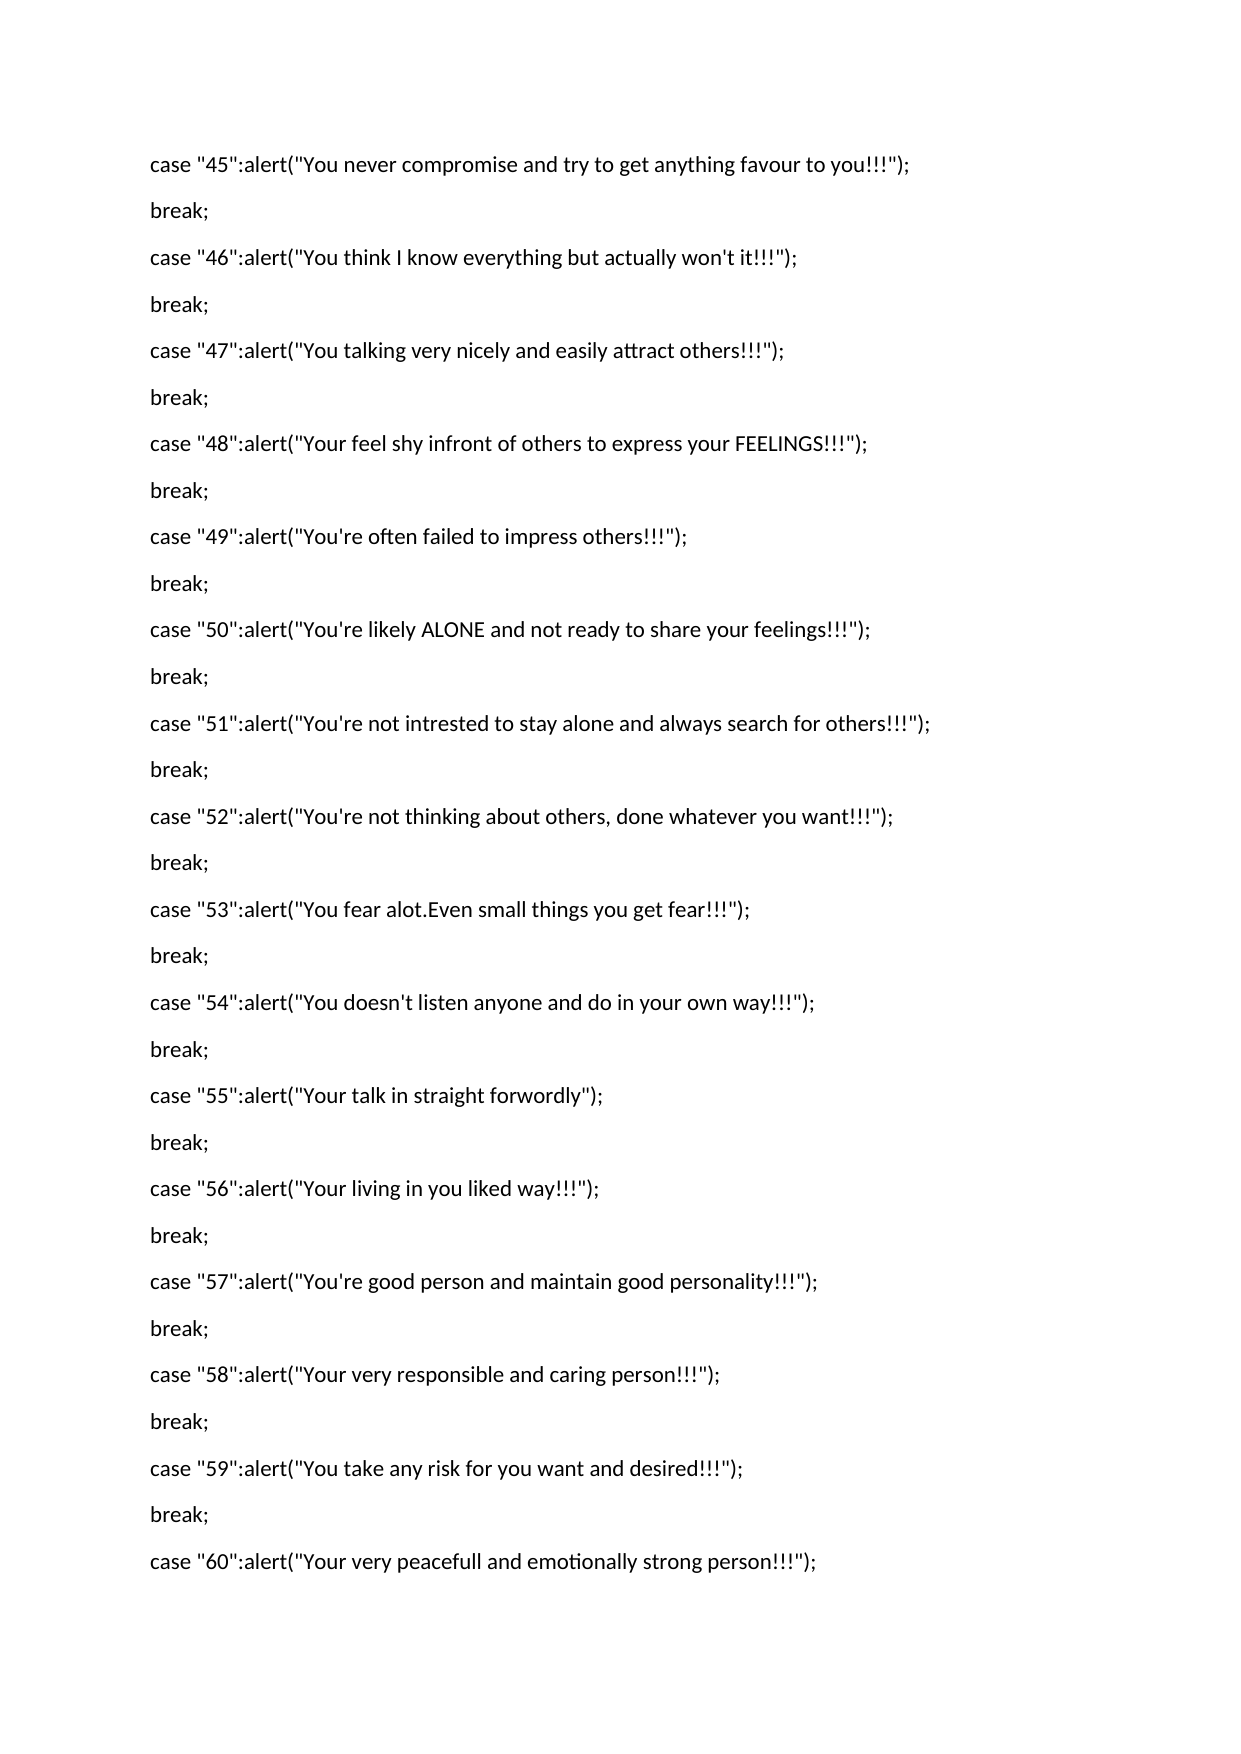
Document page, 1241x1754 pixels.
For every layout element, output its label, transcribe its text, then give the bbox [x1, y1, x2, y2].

text case "47":alert("You talking very nicely and easily attract others!!!"); [150, 336, 1090, 364]
text case "49":alert("You're often failed to impress others!!!"); [150, 522, 1090, 551]
text case "51":alert("You're not intrested to stay alone and always search for others!!!"); [150, 709, 1090, 737]
text break; [150, 476, 1090, 504]
text case "54":alert("You doesn't listen anyone and do in your own way!!!"); [150, 988, 1090, 1016]
text case "58":alert("Your very responsible and caring person!!!"); [150, 1361, 1090, 1389]
text case "60":alert("Your very peacefull and emotionally strong person!!!"); [150, 1547, 1090, 1575]
text case "55":alert("Your talk in straight forwordly"); [150, 1081, 1090, 1109]
text break; [150, 1407, 1090, 1435]
text break; [150, 569, 1090, 597]
text break; [150, 755, 1090, 783]
text break; [150, 197, 1090, 224]
text case "50":alert("You're likely ALONE and not ready to share your feelings!!!"); [150, 616, 1090, 644]
text break; [150, 1128, 1090, 1156]
text break; [150, 1035, 1090, 1063]
text case "45":alert("You never compromise and try to get anything favour to you!!!"); [150, 150, 1090, 178]
text break; [150, 662, 1090, 690]
text case "52":alert("You're not thinking about others, done whatever you want!!!"); [150, 802, 1090, 830]
text break; [150, 1500, 1090, 1528]
text case "56":alert("Your living in you liked way!!!"); [150, 1174, 1090, 1202]
text case "46":alert("You think I know everything but actually won't it!!!"); [150, 243, 1090, 271]
text break; [150, 290, 1090, 318]
text case "48":alert("Your feel shy infront of others to express your FEELINGS!!!"); [150, 429, 1090, 457]
text case "57":alert("You're good person and maintain good personality!!!"); [150, 1267, 1090, 1296]
text break; [150, 1221, 1090, 1249]
text case "53":alert("You fear alot.Even small things you get fear!!!"); [150, 895, 1090, 923]
text break; [150, 942, 1090, 969]
text break; [150, 848, 1090, 876]
text case "59":alert("You take any risk for you want and desired!!!"); [150, 1454, 1090, 1482]
text break; [150, 1314, 1090, 1342]
text break; [150, 383, 1090, 411]
